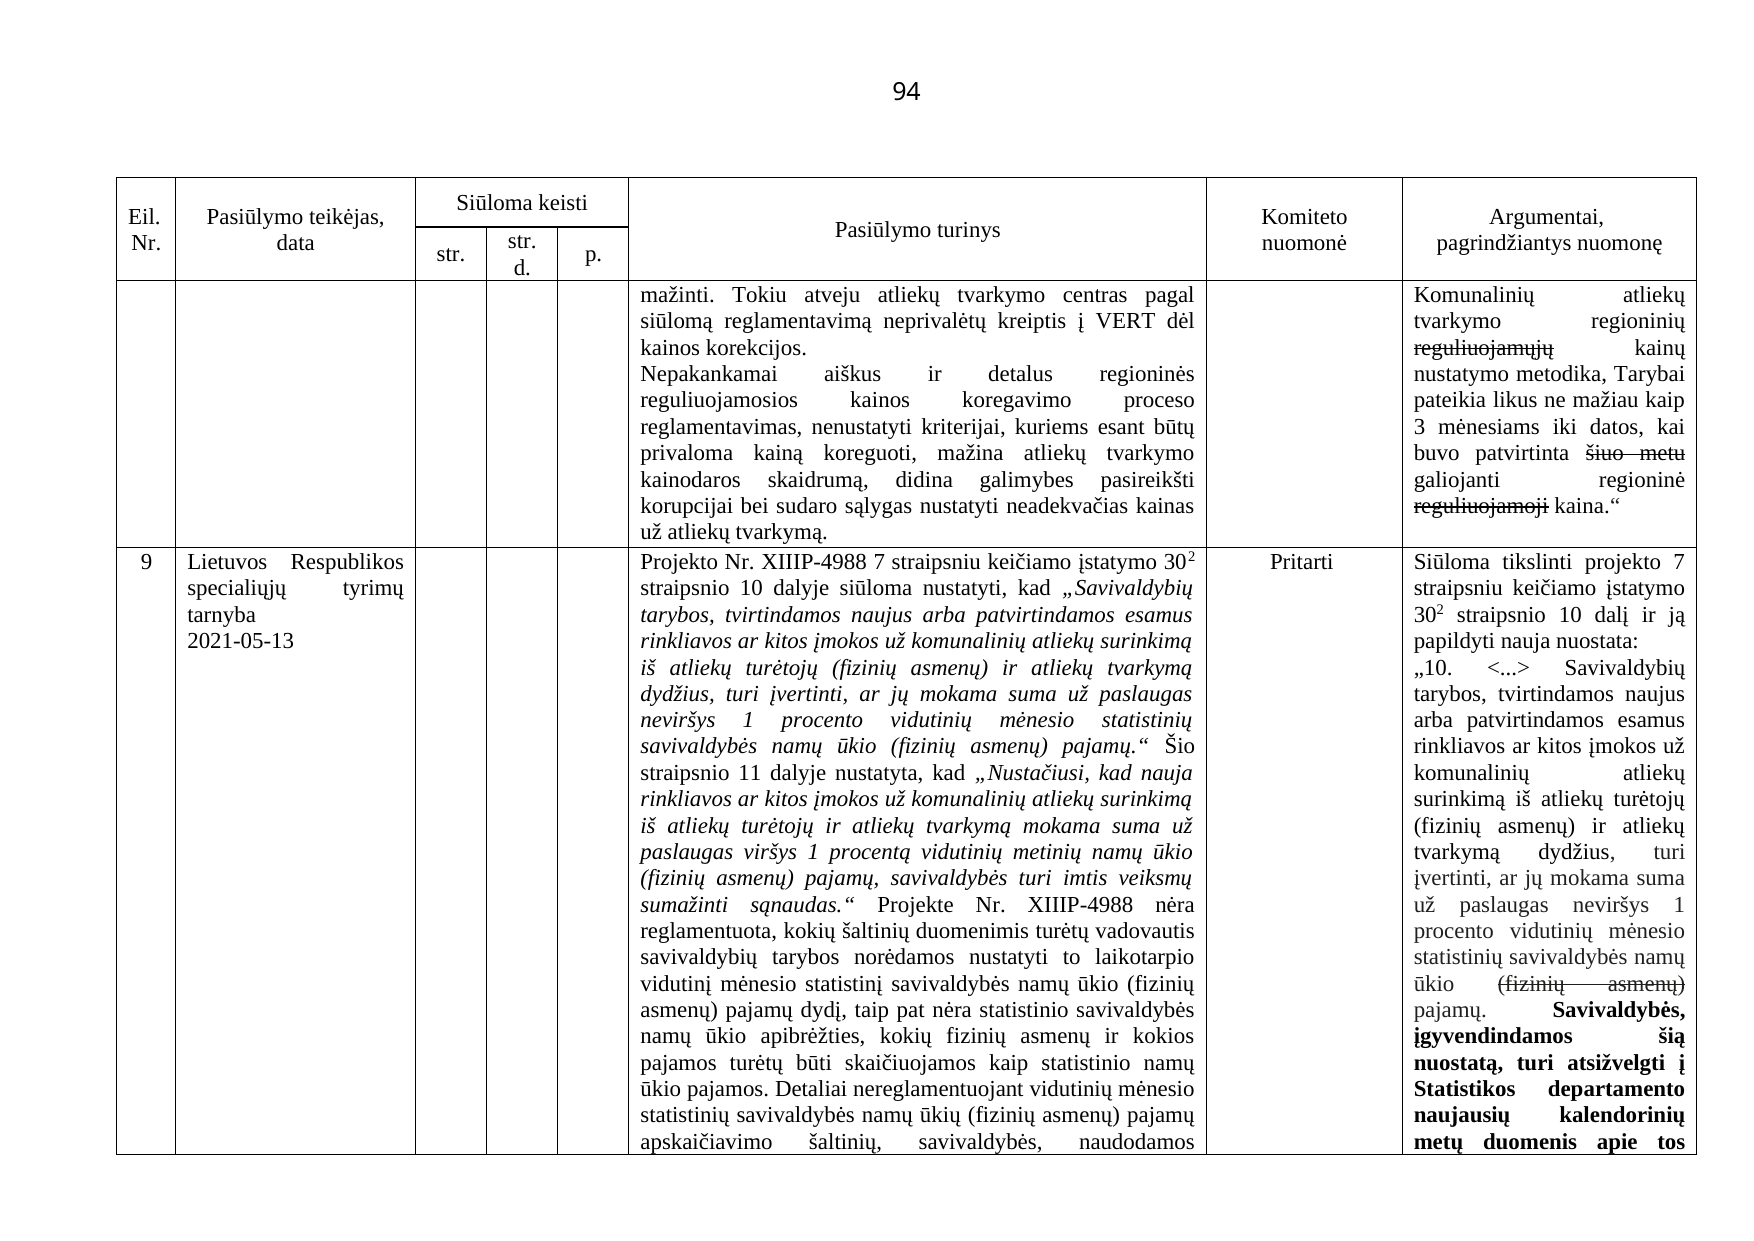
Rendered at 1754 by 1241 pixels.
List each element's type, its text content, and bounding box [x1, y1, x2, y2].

table_cell 9 [117, 548, 175, 1154]
table_cell Siūloma tikslinti projekto 7 straipsniu keičiamo įstatymo 302 straipsnio 10 dalį ir ją papildyti nauja nuostata: „10. <...> Savivaldybių tarybos, tvirtindamos naujus arba patvirtindamos esamus rinkliavos ar kitos įmokos už komunalinių atliekų surinkimą iš atliekų turėtojų (fizinių asmenų) ir atliekų tvarkymą dydžius, turi įvertinti, ar jų mokama suma už paslaugas neviršys 1 procento vidutinių mėnesio statistinių savivaldybės namų ūkio (fizinių asmenų) pajamų. Savivaldybės, įgyvendindamos šią nuostatą, turi atsižvelgti į Statistikos departamento naujausių kalendorinių metų duomenis apie tos [1403, 548, 1696, 1154]
table_cell [117, 281, 175, 547]
table_cell Lietuvos Respublikos specialiųjų tyrimų tarnyba 2021-05-13 [176, 548, 415, 1154]
table_cell Komunalinių atliekų tvarkymo regioninių reguliuojamųjų kainų nustatymo metodika, Tarybai pateikia likus ne mažiau kaip 3 mėnesiams iki datos, kai buvo patvirtinta šiuo metu galiojanti regioninė reguliuojamoji kaina.“ [1403, 281, 1696, 547]
table_header Siūloma keisti [416, 178, 628, 226]
table_cell [176, 281, 415, 547]
table_header Pasiūlymo teikėjas, data [176, 178, 415, 280]
table_header Eil. Nr. [117, 178, 175, 280]
table_cell Pritarti [1207, 548, 1402, 1154]
table_cell [558, 281, 628, 547]
table_cell [416, 281, 486, 547]
table_cell [416, 548, 486, 1154]
table_cell Projekto Nr. XIIIP-4988 7 straipsniu keičiamo įstatymo 302 straipsnio 10 dalyje siūloma nustatyti, kad „Savivaldybių tarybos, tvirtindamos naujus arba patvirtindamos esamus rinkliavos ar kitos įmokos už komunalinių atliekų surinkimą iš atliekų turėtojų (fizinių asmenų) ir atliekų tvarkymą dydžius, turi įvertinti, ar jų mokama suma už paslaugas neviršys 1 procento vidutinių mėnesio statistinių savivaldybės namų ūkio (fizinių asmenų) pajamų.“ Šio straipsnio 11 dalyje nustatyta, kad „Nustačiusi, kad nauja rinkliavos ar kitos įmokos už komunalinių atliekų surinkimą iš atliekų turėtojų ir atliekų tvarkymą mokama suma už paslaugas viršys 1 procentą vidutinių metinių namų ūkio (fizinių asmenų) pajamų, savivaldybės turi imtis veiksmų sumažinti sąnaudas.“ Projekte Nr. XIIIP-4988 nėra reglamentuota, kokių šaltinių duomenimis turėtų vadovautis savivaldybių tarybos norėdamos nustatyti to laikotarpio vidutinį mėnesio statistinį savivaldybės namų ūkio (fizinių asmenų) pajamų dydį, taip pat nėra statistinio savivaldybės namų ūkio apibrėžties, kokių fizinių asmenų ir kokios pajamos turėtų būti skaičiuojamos kaip statistinio namų ūkio pajamos. Detaliai nereglamentuojant vidutinių mėnesio statistinių savivaldybės namų ūkių (fizinių asmenų) pajamų apskaičiavimo šaltinių, savivaldybės, naudodamos [629, 548, 1206, 1154]
table_cell [1207, 281, 1402, 547]
table_cell [558, 548, 628, 1154]
table_header Pasiūlymo turinys [629, 178, 1206, 280]
table_cell mažinti. Tokiu atveju atliekų tvarkymo centras pagal siūlomą reglamentavimą neprivalėtų kreiptis į VERT dėl kainos korekcijos. Nepakankamai aiškus ir detalus regioninės reguliuojamosios kainos koregavimo proceso reglamentavimas, nenustatyti kriterijai, kuriems esant būtų privaloma kainą koreguoti, mažina atliekų tvarkymo kainodaros skaidrumą, didina galimybes pasireikšti korupcijai bei sudaro sąlygas nustatyti neadekvačias kainas už atliekų tvarkymą. [629, 281, 1206, 547]
table_header Argumentai, pagrindžiantys nuomonę [1403, 178, 1696, 280]
table_cell [487, 548, 557, 1154]
table_cell p. [558, 228, 628, 280]
table_cell str. d. [487, 228, 557, 280]
table_cell str. [416, 228, 486, 280]
table_header Komiteto nuomonė [1207, 178, 1402, 280]
table_cell [487, 281, 557, 547]
